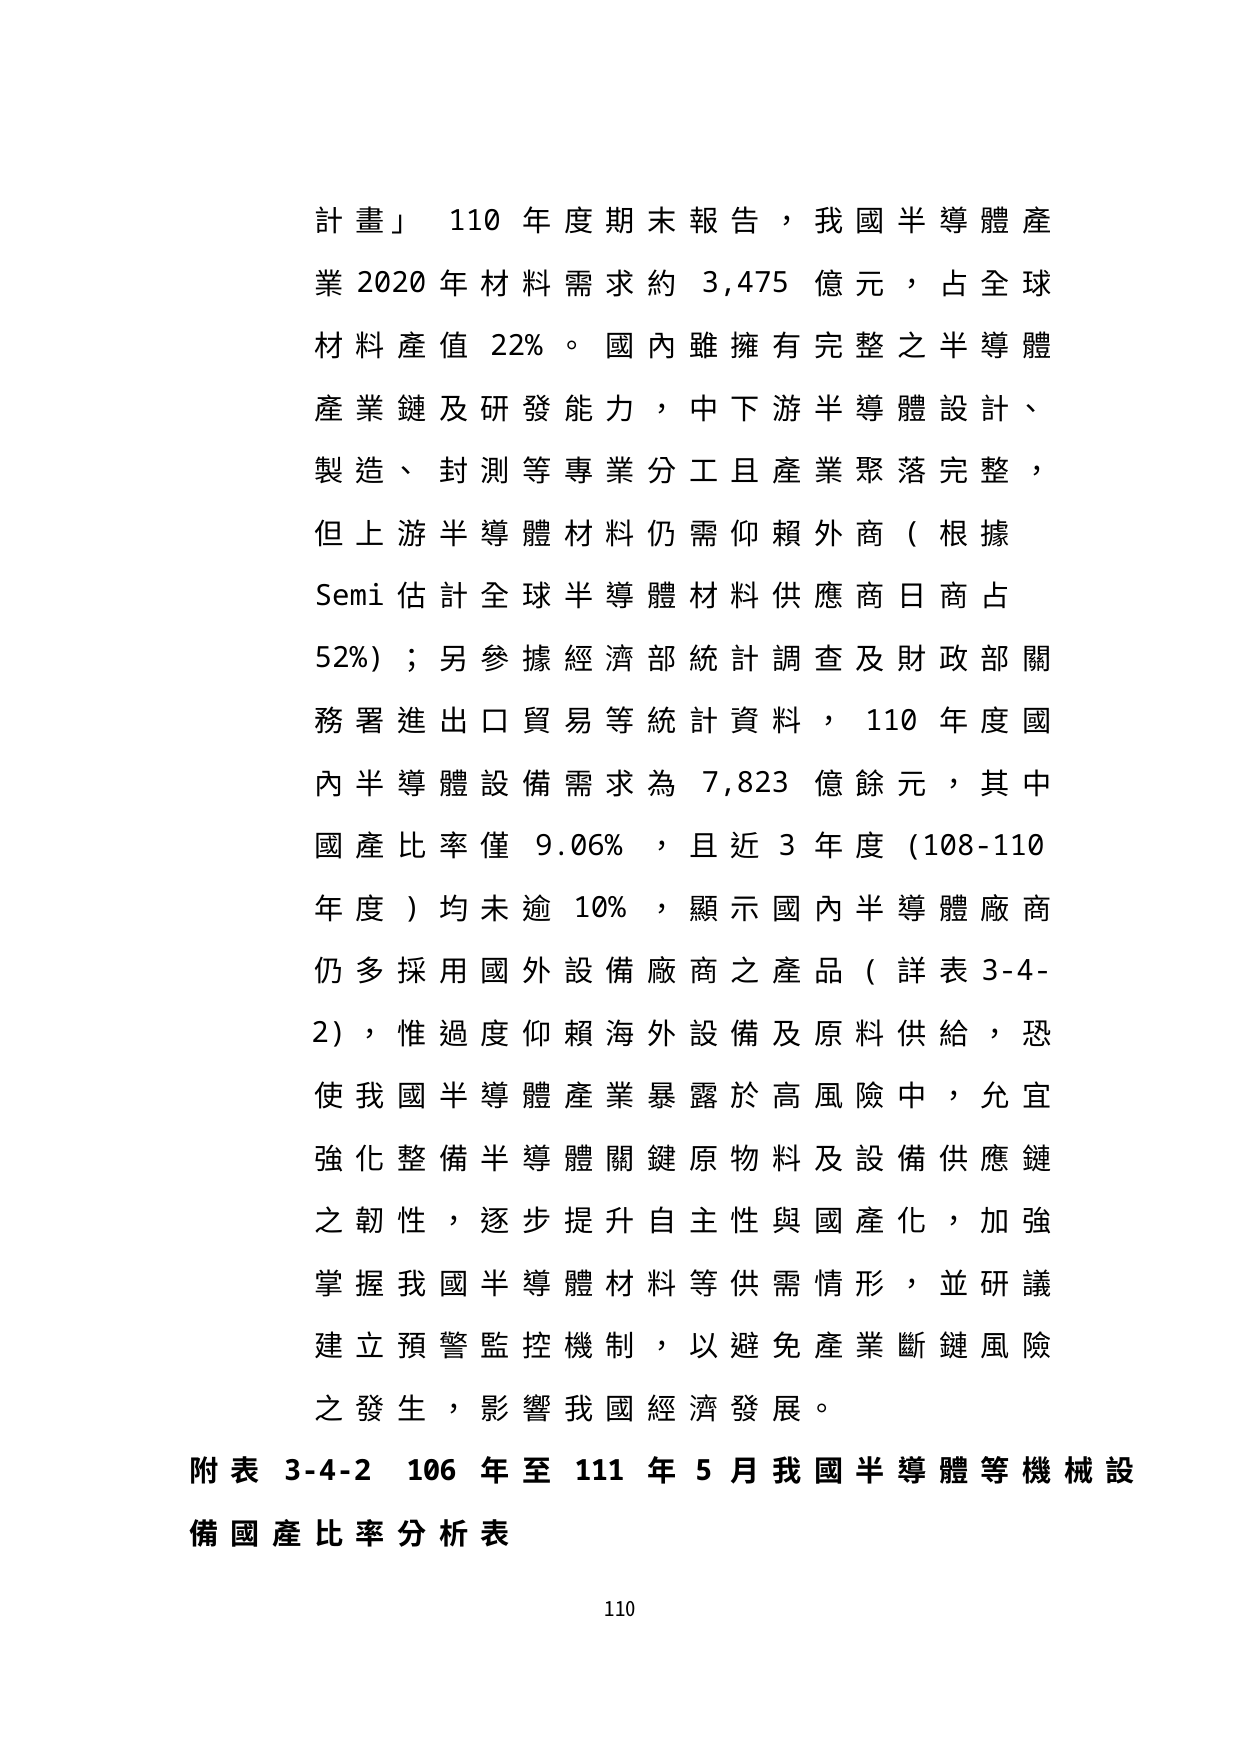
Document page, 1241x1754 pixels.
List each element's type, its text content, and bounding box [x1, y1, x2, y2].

text 附表3-4-2 106年至111年5月我國半導體等機械設備國產比率分析表 [182, 1427, 1176, 1552]
text 計畫」110年度期末報告，我國半導體產業2020年材料需求約3,475億元，占全球材料產值22%。國內雖擁有完整之半導體產業鏈及研發能力，中下游半導體設計、製造、封測等專業分工且產業聚落完整，但上游半導體材料仍需仰賴外商(根據Semi估計全球半導體材料供應商日商占52%)；另參據經濟部統計調查及財政部關務署進出口貿易等統計資料，110年度國內半導體設備需求為7,823億餘元，其中國產比率僅9.06%，且近3年度(108-110年度)均未逾10%，顯示國內半導體廠商仍多採用國外設備廠商之產品(詳表3-4-2)，惟過度仰賴海外設備及原料供給，恐使我國半導體產業暴露於高風險中，允宜強化整備半導體關鍵原物料及設備供應鏈之韌性，逐步提升自主性與國產化，加強掌握我國半導體材料等供需情形，並研議建立預警監控機制，以避免產業斷鏈風險之發生，影響我國經濟發展。 [271, 177, 1058, 1427]
